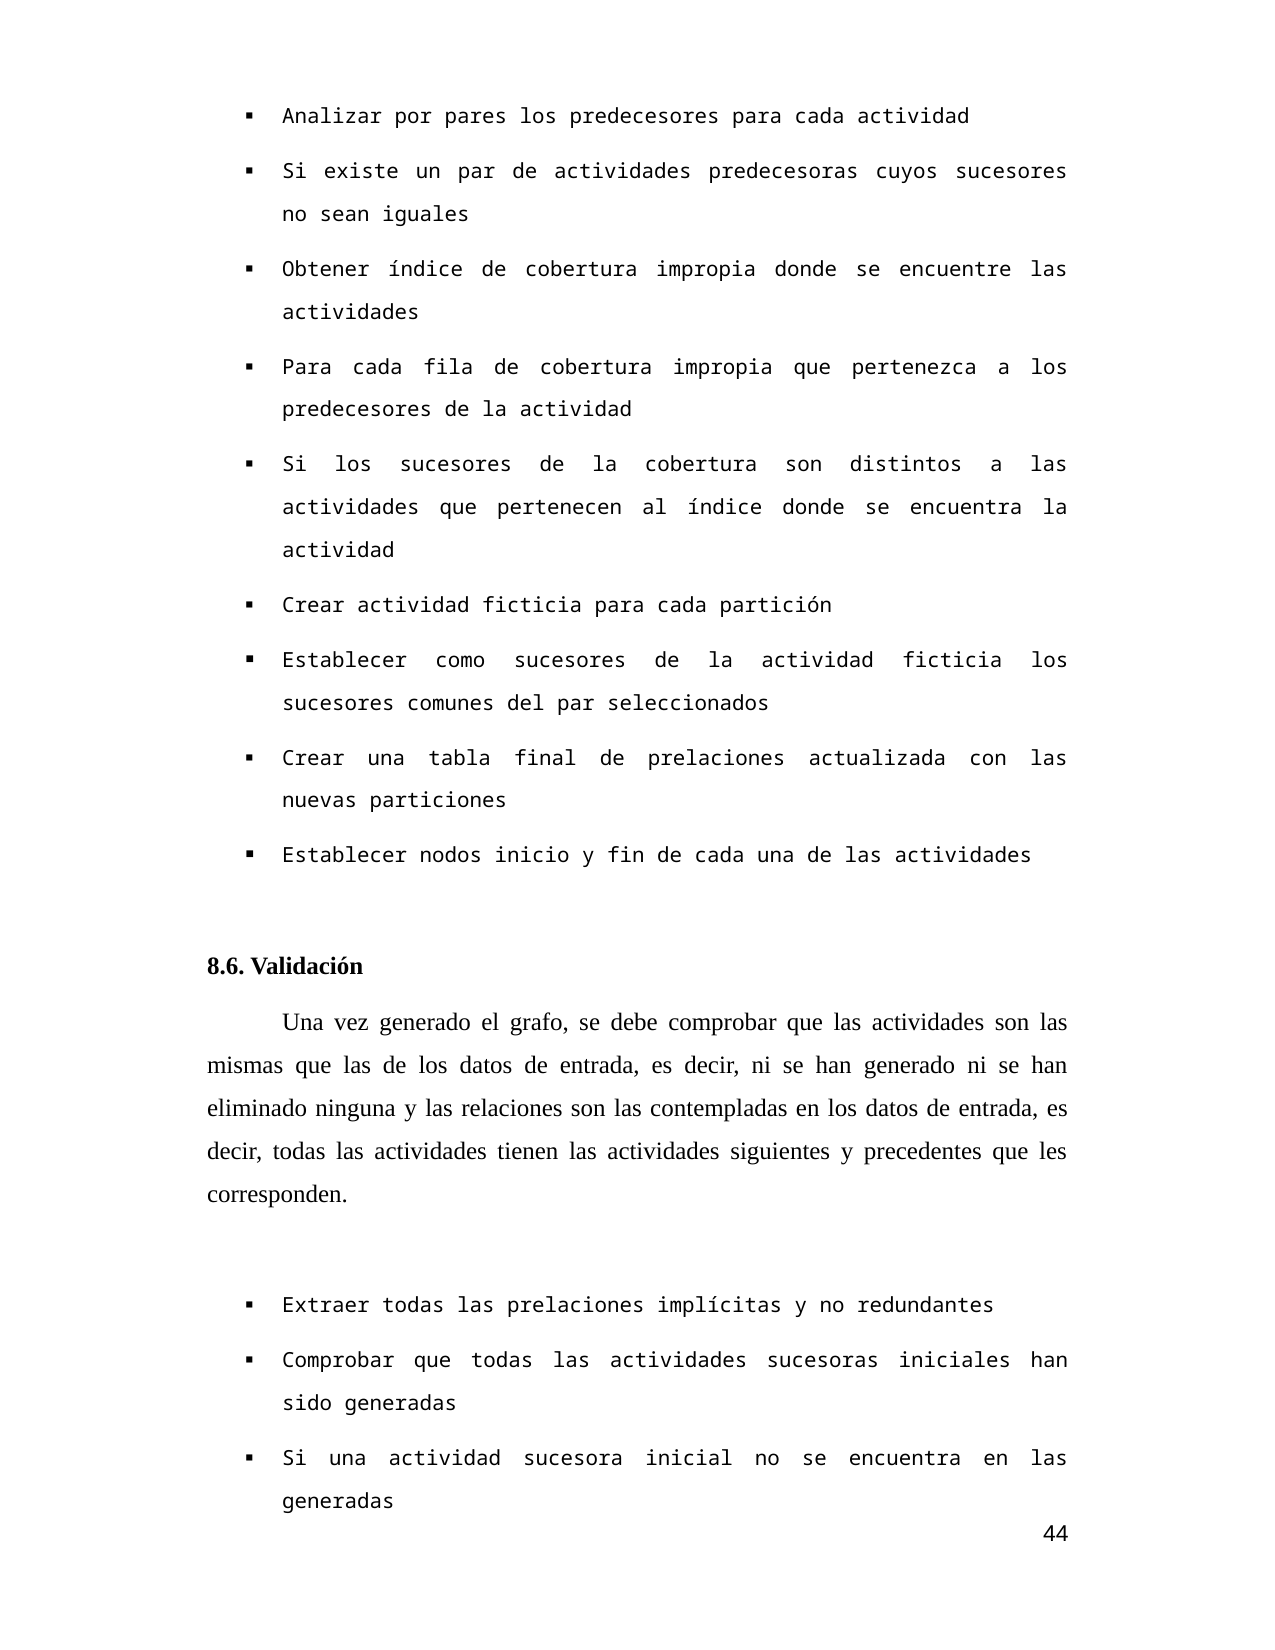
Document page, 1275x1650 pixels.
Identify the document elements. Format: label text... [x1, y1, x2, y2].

list Analizar por pares los predecesores para cada actividad [244, 101, 1068, 130]
text 8.6. Validación [207, 951, 1068, 980]
list Crear una tabla final de prelaciones actualizada con las nuevas particiones [244, 743, 1068, 814]
list Obtener índice de cobertura impropia donde se encuentre las actividades [244, 254, 1068, 325]
list Extraer todas las prelaciones implícitas y no redundantes [244, 1291, 1068, 1319]
list Para cada fila de cobertura impropia que pertenezca a los predecesores de la actividad [244, 352, 1068, 423]
list Establecer nodos inicio y fin de cada una de las actividades [244, 840, 1068, 869]
list Crear actividad ficticia para cada partición [244, 590, 1068, 618]
list Si existe un par de actividades predecesoras cuyos sucesores no sean iguales [244, 156, 1068, 227]
list Comprobar que todas las actividades sucesoras iniciales han sido generadas [244, 1346, 1068, 1417]
list Establecer como sucesores de la actividad ficticia los sucesores comunes del par seleccionados [244, 645, 1068, 716]
list Si una actividad sucesora inicial no se encuentra en las generadas [244, 1443, 1068, 1514]
list Si los sucesores de la cobertura son distintos a las actividades que pertenecen al índice donde se encuentra la actividad [244, 449, 1068, 563]
text Una vez generado el grafo, se debe comprobar que las actividades son las mismas que las de los datos de entrada, es decir, ni se han generado ni se han eliminado ninguna y las relaciones son las contempladas en los datos de entrada, es decir, todas las actividades tienen las actividades siguientes y precedentes que les corresponden. [207, 1007, 1068, 1208]
